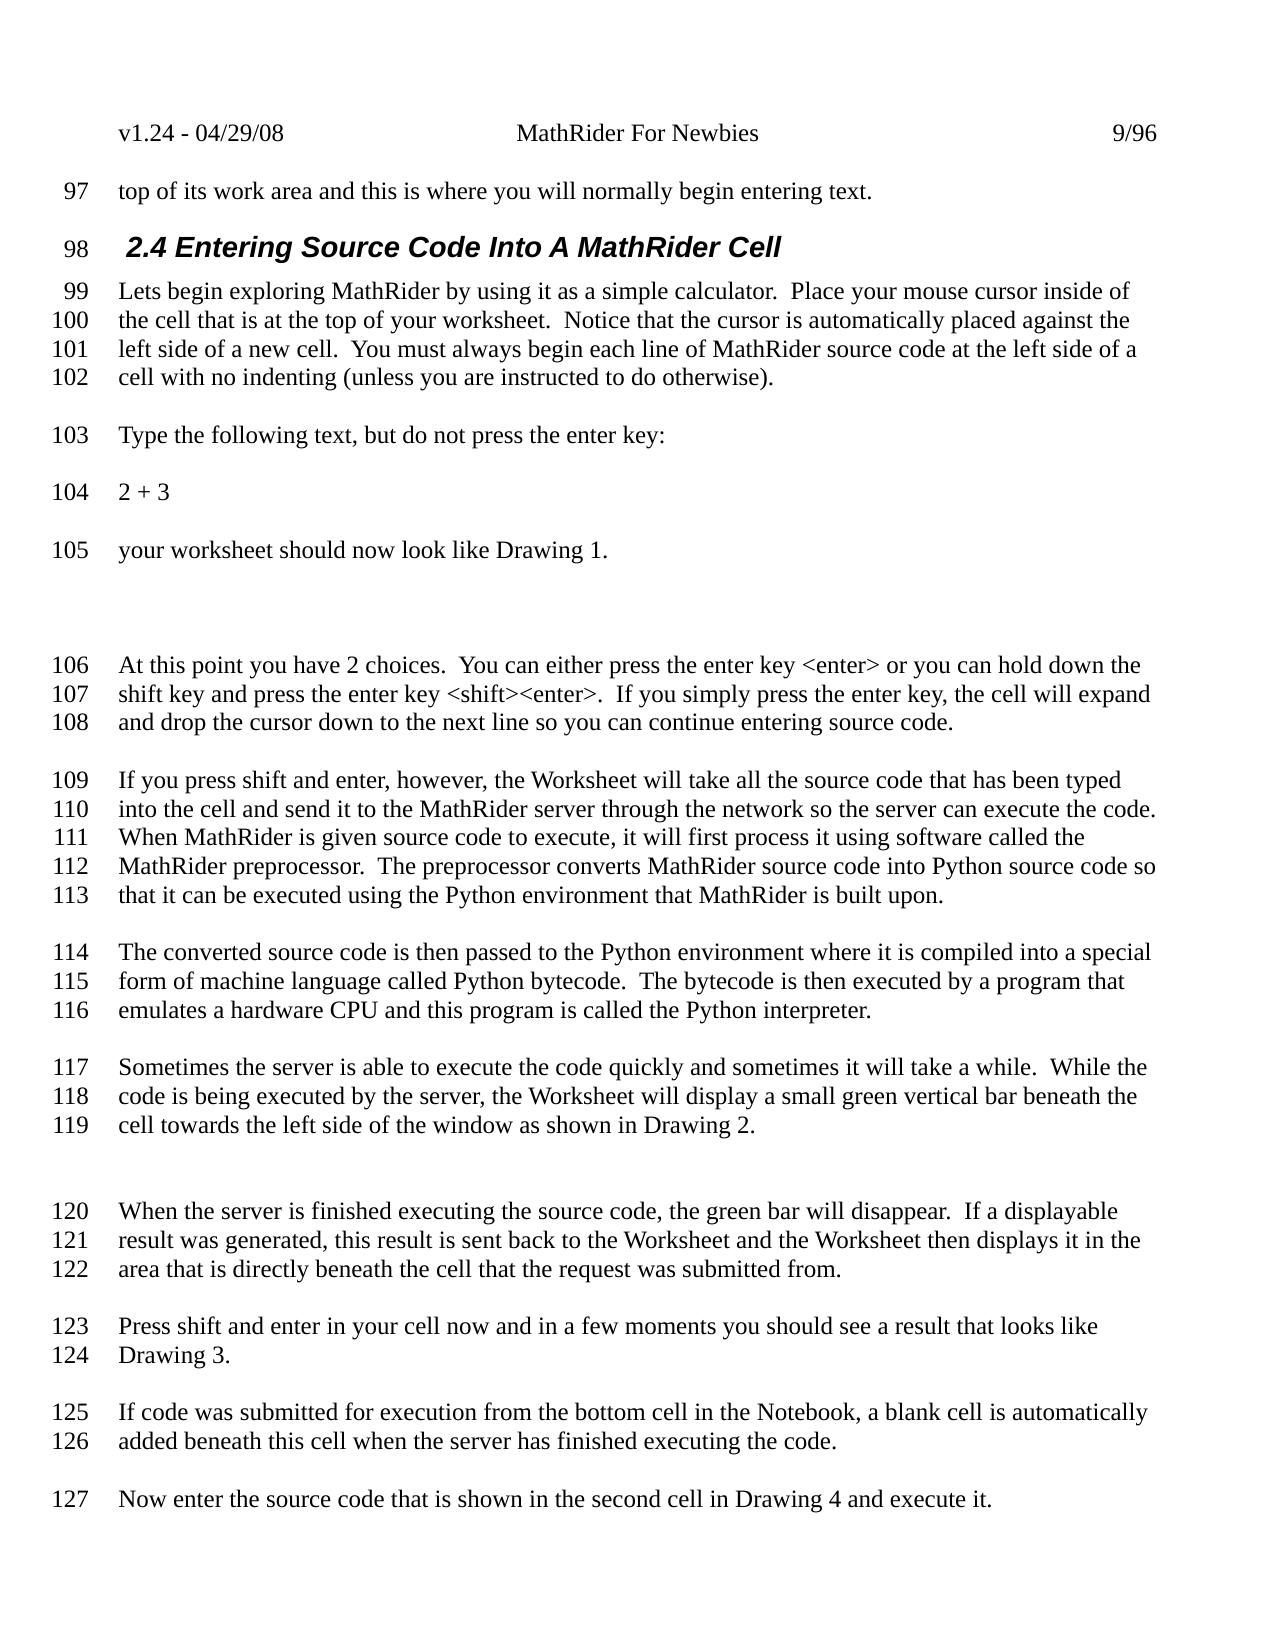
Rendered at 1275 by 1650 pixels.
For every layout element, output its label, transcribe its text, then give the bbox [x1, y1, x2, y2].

text top of its work area and this is where you will normally begin entering text. [118, 176, 1157, 205]
text Type the following text, but do not press the enter key: [118, 420, 1157, 449]
text Sometimes the server is able to execute the code quickly and sometimes it will take a while. While the code is being executed by the server, the Worksheet will display a small green vertical bar beneath the cell towards the left side of the window as shown in Drawing 2. [118, 1052, 1157, 1139]
subtitle 2.4 Entering Source Code Into A MathRider Cell [118, 230, 1157, 264]
text Press shift and enter in your cell now and in a few moments you should see a result that looks like Drawing 3. [118, 1311, 1157, 1369]
text Now enter the source code that is shown in the second cell in Drawing 4 and execute it. [118, 1484, 1157, 1512]
text your worksheet should now look like Drawing 1. [118, 535, 1157, 564]
text At this point you have 2 choices. You can either press the enter key <enter> or you can hold down the shift key and press the enter key <shift><enter>. If you simply press the enter key, the cell will expand and drop the cursor down to the next line so you can continue entering source code. [118, 650, 1157, 736]
text If code was submitted for execution from the bottom cell in the Notebook, a blank cell is automatically added beneath this cell when the server has finished executing the code. [118, 1397, 1157, 1455]
text If you press shift and enter, however, the Worksheet will take all the source code that has been typed into the cell and send it to the MathRider server through the network so the server can execute the code. When MathRider is given source code to execute, it will first process it using software called the MathRider preprocessor. The preprocessor converts MathRider source code into Python source code so that it can be executed using the Python environment that MathRider is built upon. [118, 765, 1157, 909]
text 2 + 3 [118, 477, 1157, 506]
text The converted source code is then passed to the Python environment where it is compiled into a special form of machine language called Python bytecode. The bytecode is then executed by a program that emulates a hardware CPU and this program is called the Python interpreter. [118, 937, 1157, 1024]
text When the server is finished executing the source code, the green bar will disappear. If a displayable result was generated, this result is sent back to the Worksheet and the Worksheet then displays it in the area that is directly beneath the cell that the request was submitted from. [118, 1196, 1157, 1282]
text Lets begin exploring MathRider by using it as a simple calculator. Place your mouse cursor inside of the cell that is at the top of your worksheet. Notice that the cursor is automatically placed against the left side of a new cell. You must always begin each line of MathRider source code at the left side of a cell with no indenting (unless you are instructed to do otherwise). [118, 276, 1157, 391]
